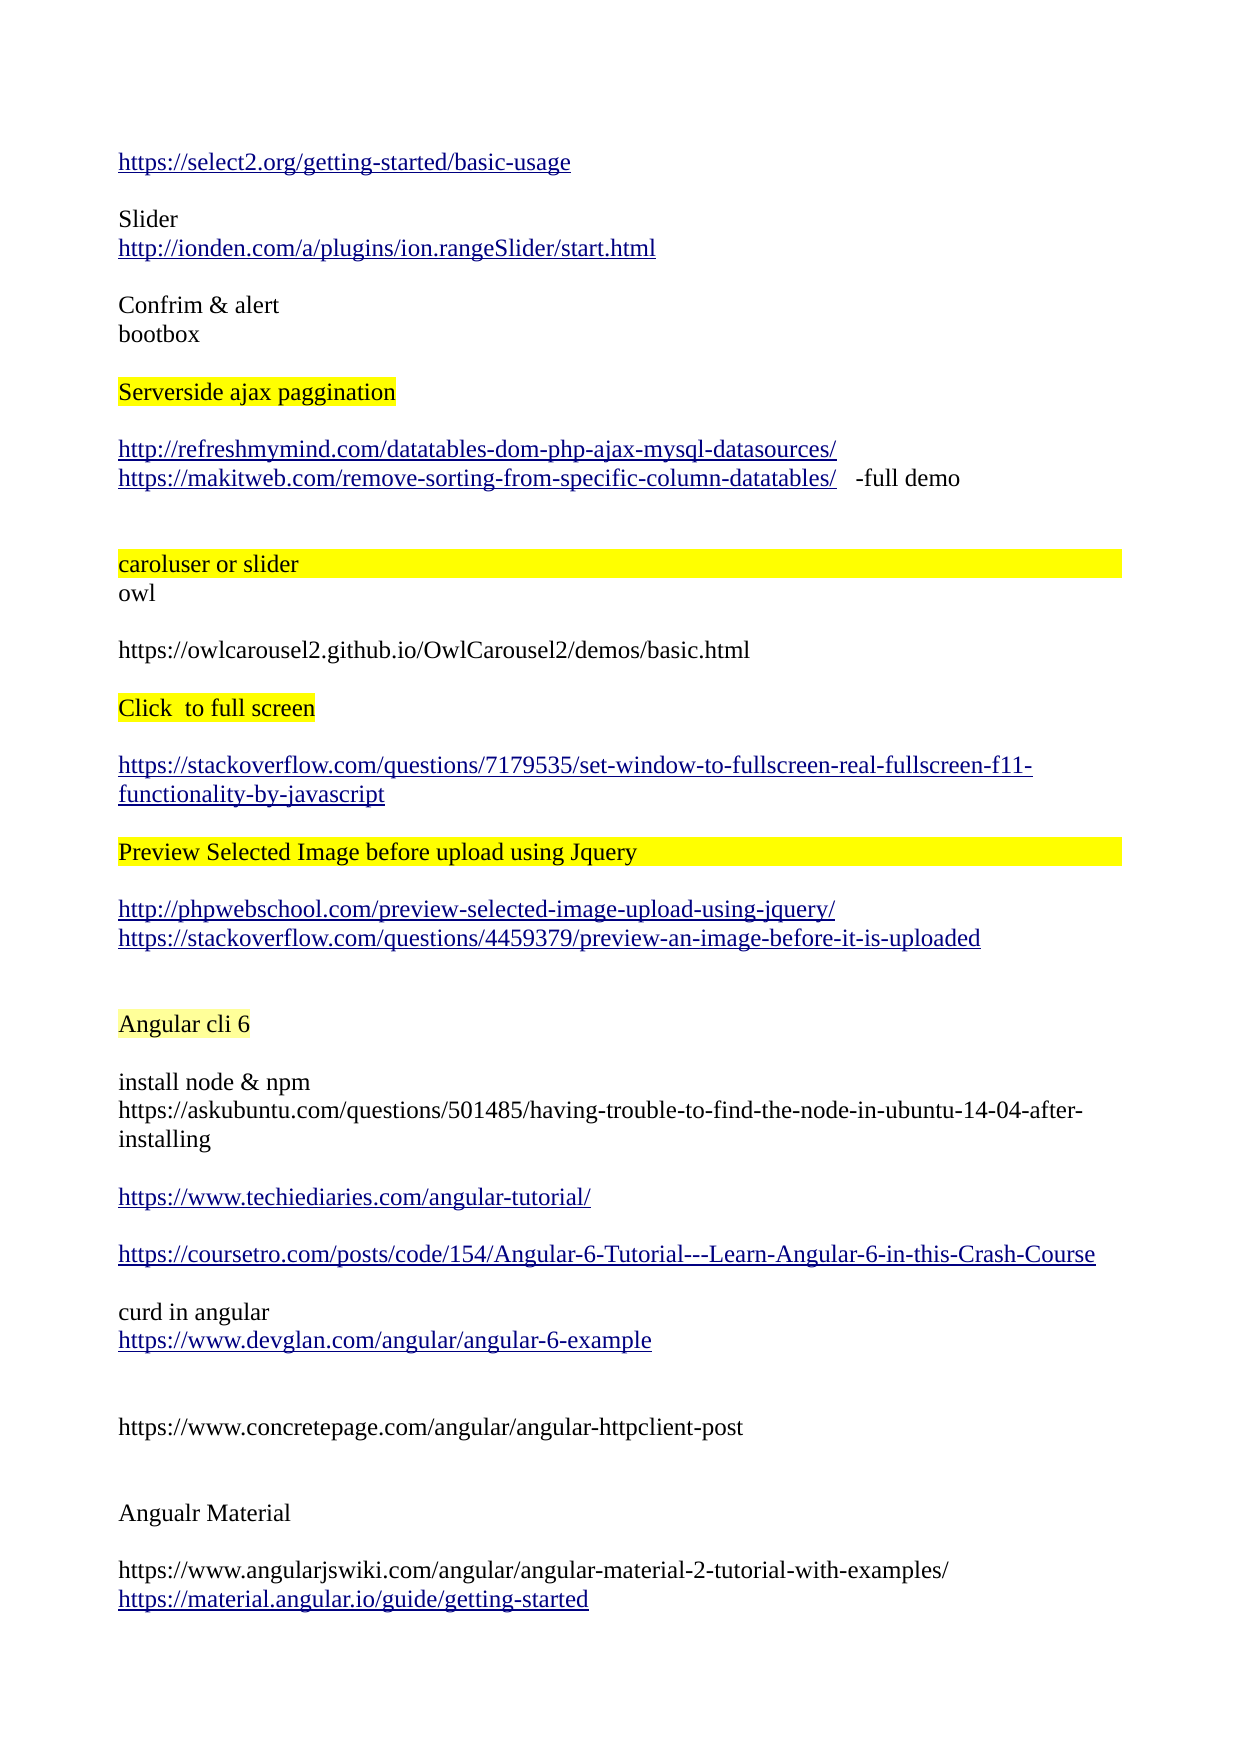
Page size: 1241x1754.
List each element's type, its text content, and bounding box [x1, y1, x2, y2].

text https://www.concretepage.com/angular/angular-httpclient-post [118, 1412, 1122, 1441]
text https://www.devglan.com/angular/angular-6-example [118, 1326, 1122, 1354]
text Confrim & alert [118, 291, 1122, 319]
text https://www.techiediaries.com/angular-tutorial/ [118, 1182, 1122, 1211]
text https://owlcarousel2.github.io/OwlCarousel2/demos/basic.html [118, 636, 1122, 664]
text http://ionden.com/a/plugins/ion.rangeSlider/start.html [118, 233, 1122, 262]
text https://select2.org/getting-started/basic-usage [118, 147, 1122, 176]
text install node & npm [118, 1067, 1122, 1096]
text Serverside ajax paggination http://refreshmymind.com/datatables-dom-php-ajax-mysql-datasources/ [118, 377, 1122, 463]
text Angualr Material [118, 1498, 1122, 1527]
text https://material.angular.io/guide/getting-started [118, 1584, 1122, 1613]
text https://www.angularjswiki.com/angular/angular-material-2-tutorial-with-examples/ [118, 1556, 1122, 1584]
text bootbox [118, 319, 1122, 348]
text Angular cli 6 [118, 1009, 1122, 1038]
text https://coursetro.com/posts/code/154/Angular-6-Tutorial---Learn-Angular-6-in-this-Crash-Course [118, 1239, 1122, 1268]
text Click to full screen [118, 693, 1122, 722]
text owl [118, 578, 1122, 607]
text http://phpwebschool.com/preview-selected-image-upload-using-jquery/ [118, 894, 1122, 923]
text Preview Selected Image before upload using Jquery [118, 837, 1122, 866]
text https://askubuntu.com/questions/501485/having-trouble-to-find-the-node-in-ubuntu-14-04-after-installing [118, 1096, 1122, 1153]
text https://stackoverflow.com/questions/4459379/preview-an-image-before-it-is-uploaded [118, 923, 1122, 952]
text https://stackoverflow.com/questions/7179535/set-window-to-fullscreen-real-fullscreen-f11-functionality-by-javascript [118, 751, 1122, 808]
text Slider [118, 204, 1122, 233]
text https://makitweb.com/remove-sorting-from-specific-column-datatables/ -full demo [118, 463, 1122, 492]
text curd in angular [118, 1297, 1122, 1326]
text caroluser or slider [118, 549, 1122, 578]
